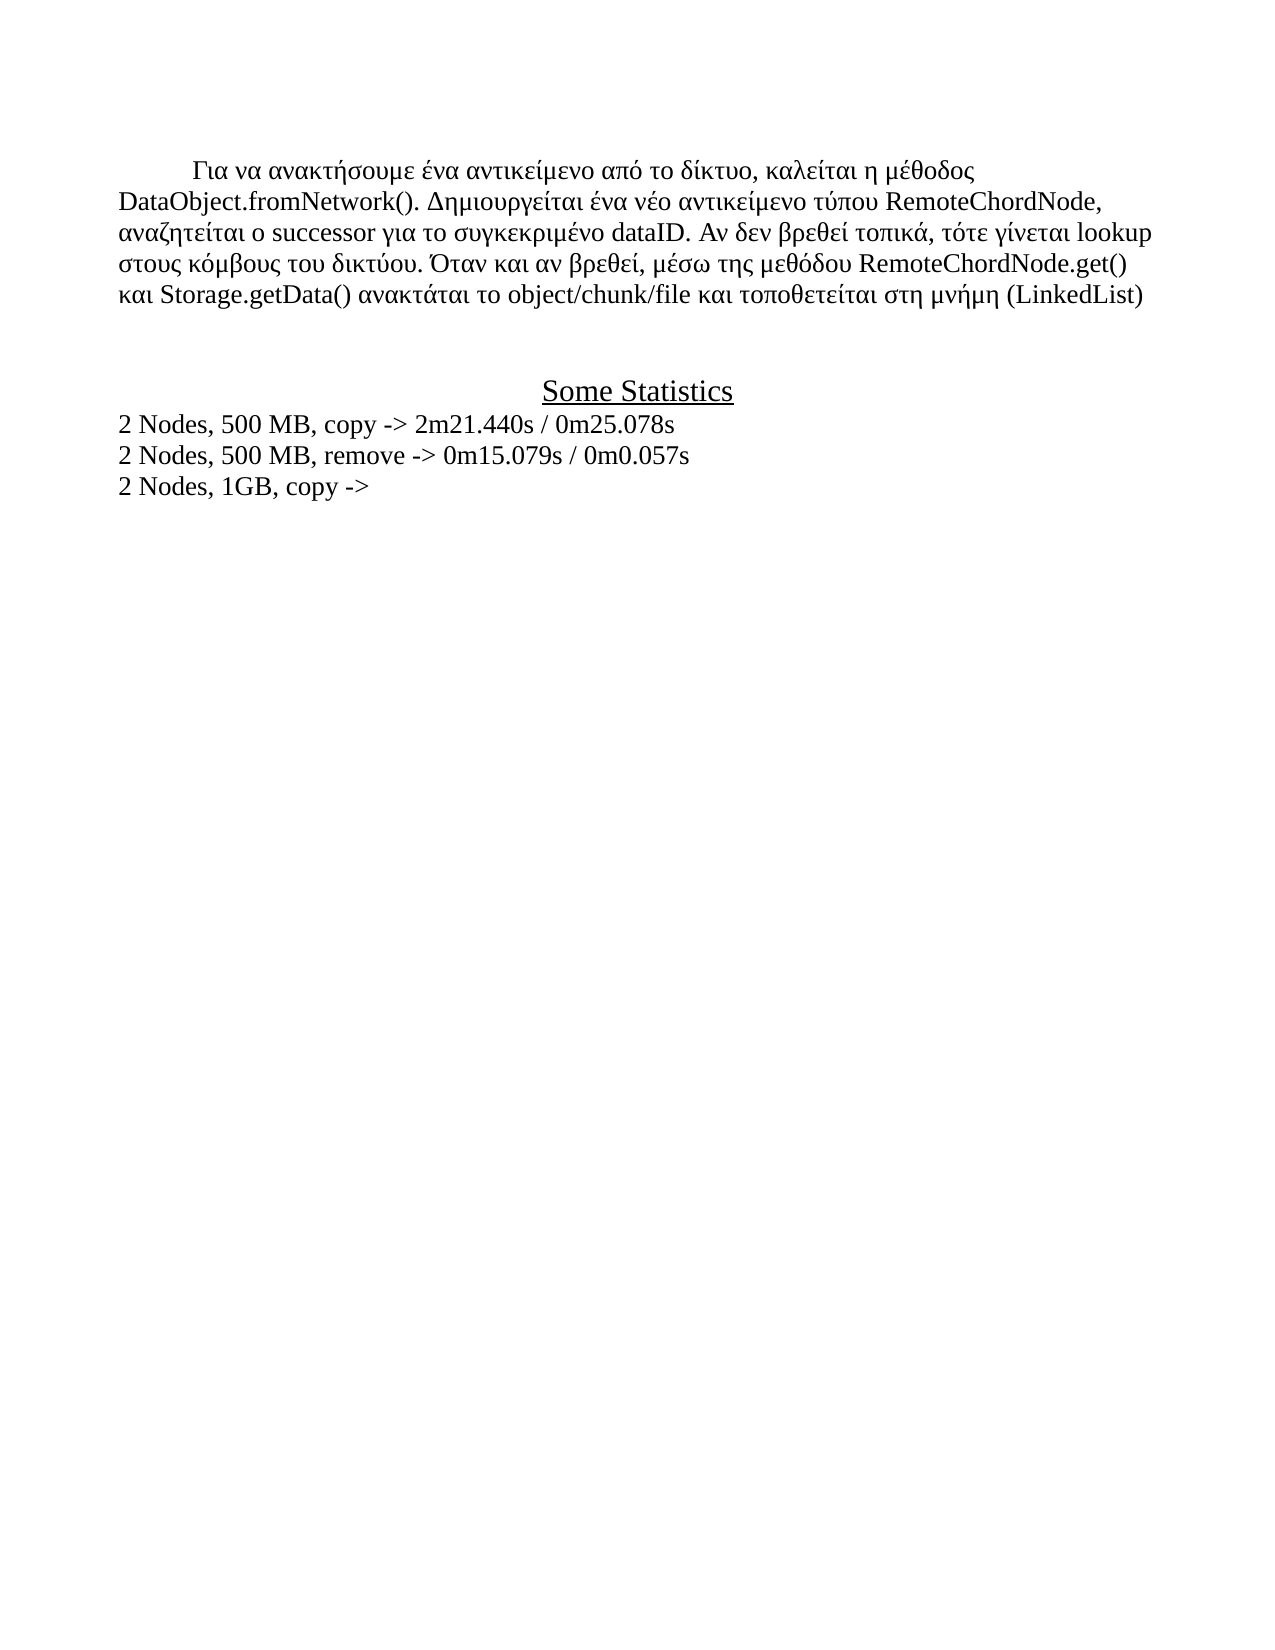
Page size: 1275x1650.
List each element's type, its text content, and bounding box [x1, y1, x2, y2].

text Some Statistics [118, 372, 1157, 408]
text Για να ανακτήσουμε ένα αντικείμενο από το δίκτυο, καλείται η μέθοδος DataObject.fromNetwork(). Δημιουργείται ένα νέο αντικείμενο τύπου RemoteChordNode, αναζητείται ο successor για το συγκεκριμένο dataID. Αν δεν βρεθεί τοπικά, τότε γίνεται lookup στους κόμβους του δικτύου. Όταν και αν βρεθεί, μέσω της μεθόδου RemoteChordNode.get() και Storage.getData() ανακτάται το object/chunk/file και τοποθετείται στη μνήμη (LinkedList) [118, 154, 1157, 310]
text 2 Nodes, 500 MB, copy -> 2m21.440s / 0m25.078s [118, 408, 1157, 439]
text 2 Nodes, 1GB, copy -> [118, 470, 1157, 501]
text 2 Nodes, 500 MB, remove -> 0m15.079s / 0m0.057s [118, 439, 1157, 470]
